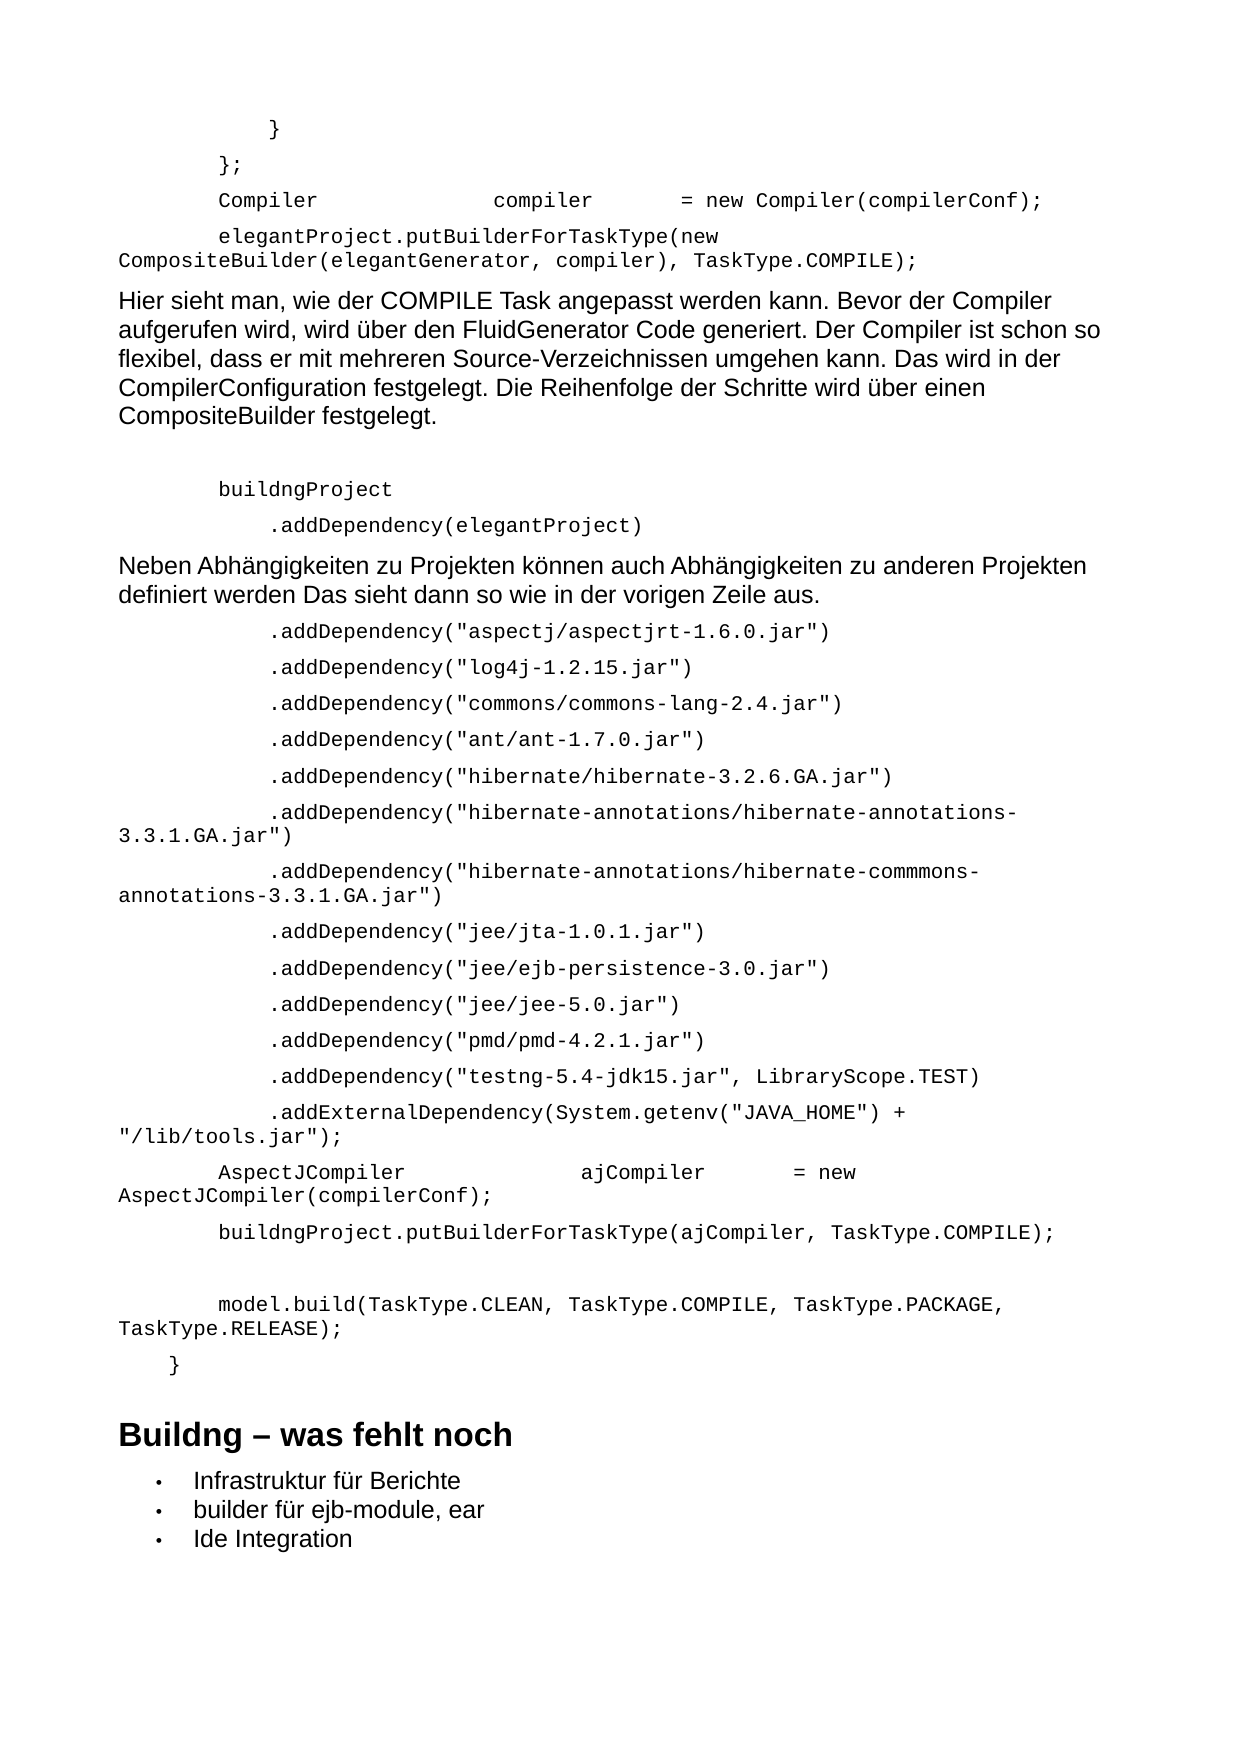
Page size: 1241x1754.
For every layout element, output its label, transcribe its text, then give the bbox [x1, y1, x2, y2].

list builder für ejb-module, ear [156, 1495, 1122, 1523]
text } [118, 1354, 1122, 1377]
text .addDependency("hibernate-annotations/hibernate-annotations-3.3.1.GA.jar") [118, 802, 1122, 849]
list Infrastruktur für Berichte [156, 1466, 1122, 1495]
text .addDependency("pmd/pmd-4.2.1.jar") [118, 1030, 1122, 1053]
text .addDependency("hibernate-annotations/hibernate-commmons-annotations-3.3.1.GA.jar") [118, 862, 1122, 909]
text .addDependency("jee/ejb-persistence-3.0.jar") [118, 957, 1122, 981]
text buildngProject [118, 479, 1122, 502]
text Compiler compiler = new Compiler(compilerConf); [118, 190, 1122, 214]
text AspectJCompiler ajCompiler = new AspectJCompiler(compilerConf); [118, 1162, 1122, 1209]
text .addDependency(elegantProject) [118, 515, 1122, 538]
list Ide Integration [156, 1523, 1122, 1552]
text .addDependency("jee/jee-5.0.jar") [118, 994, 1122, 1017]
text Neben Abhängigkeiten zu Projekten können auch Abhängigkeiten zu anderen Projekten definiert werden Das sieht dann so wie in der vorigen Zeile aus. [118, 551, 1122, 608]
text .addDependency("log4j-1.2.15.jar") [118, 657, 1122, 681]
text .addDependency("aspectj/aspectjrt-1.6.0.jar") [118, 621, 1122, 645]
subtitle Buildng – was fehlt noch [118, 1415, 1122, 1453]
text .addDependency("jee/jta-1.0.1.jar") [118, 921, 1122, 945]
text Hier sieht man, wie der COMPILE Task angepasst werden kann. Bevor der Compiler aufgerufen wird, wird über den FluidGenerator Code generiert. Der Compiler ist schon so flexibel, dass er mit mehreren Source-Verzeichnissen umgehen kann. Das wird in der CompilerConfiguration festgelegt. Die Reihenfolge der Schritte wird über einen CompositeBuilder festgelegt. [118, 286, 1122, 430]
text }; [118, 154, 1122, 178]
text .addDependency("testng-5.4-jdk15.jar", LibraryScope.TEST) [118, 1066, 1122, 1089]
text .addExternalDependency(System.getenv("JAVA_HOME") + "/lib/tools.jar"); [118, 1102, 1122, 1149]
text } [118, 118, 1122, 142]
text model.build(TaskType.CLEAN, TaskType.COMPILE, TaskType.PACKAGE, TaskType.RELEASE); [118, 1294, 1122, 1341]
text buildngProject.putBuilderForTaskType(ajCompiler, TaskType.COMPILE); [118, 1222, 1122, 1245]
text elegantProject.putBuilderForTaskType(new CompositeBuilder(elegantGenerator, compiler), TaskType.COMPILE); [118, 227, 1122, 274]
text .addDependency("ant/ant-1.7.0.jar") [118, 729, 1122, 753]
text .addDependency("commons/commons-lang-2.4.jar") [118, 693, 1122, 717]
text .addDependency("hibernate/hibernate-3.2.6.GA.jar") [118, 766, 1122, 789]
